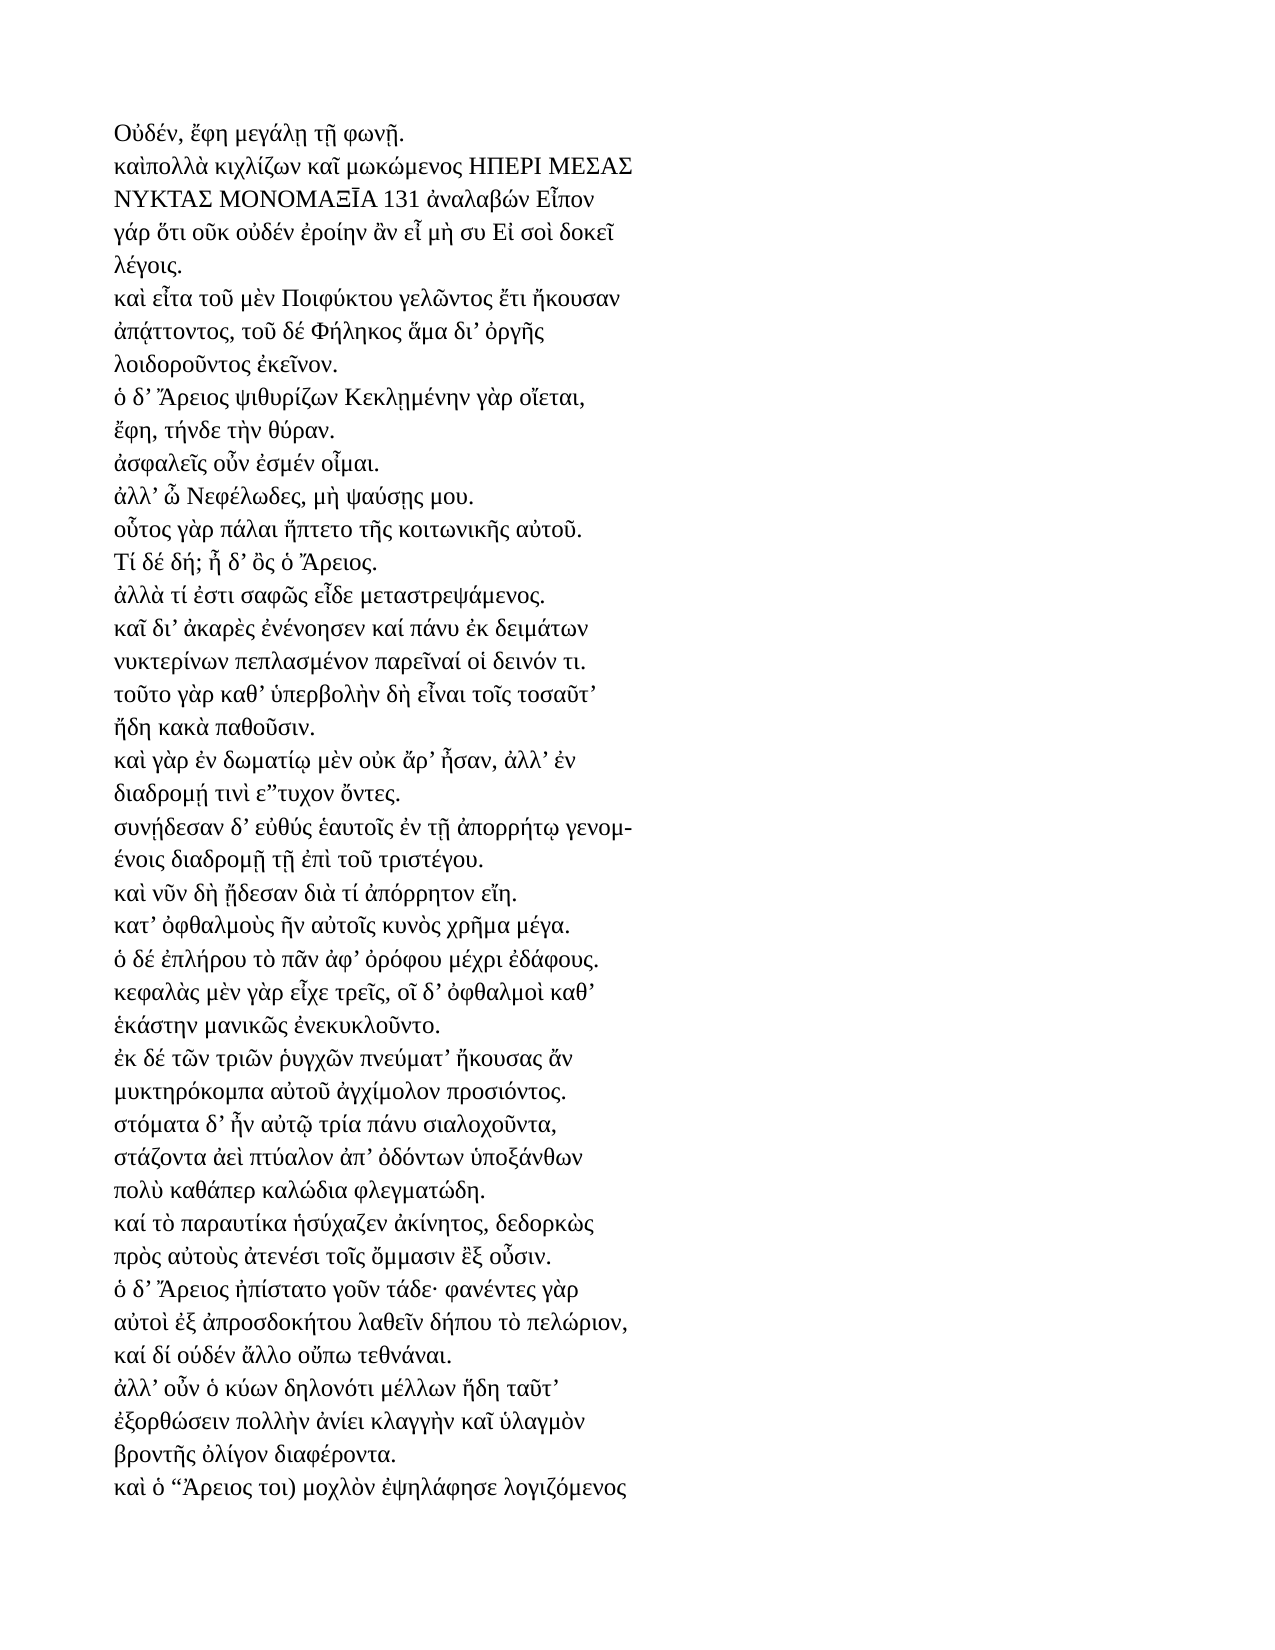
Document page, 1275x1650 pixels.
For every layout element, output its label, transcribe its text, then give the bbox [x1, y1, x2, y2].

table_cell Οὐδέν, ἔφη μεγάλῃ τῇ φωνῇ. καὶπολλὰ κιχλίζων καῖ μωκώμενος ΗΠΕΡΙ ΜΕΣΑΣ ΝΥΚΤΑΣ ΜΟΝΟΜΑΞῙΑ 131 ἀναλαβών Εἶπον γάρ ὅτι οῦκ οὐδέν ἐροίην ἂν εἶ μὴ συ Εἰ σοὶ δοκεῖ λέγοις. καὶ εἶτα τοῦ μὲν Ποιφύκτου γελῶντος ἔτι ἤκουσαν ἀπᾴττοντος, τοῦ δέ Φήληκος ἅμα δι’ ὀργῆς λοιδοροῦντος ἐκεῖνον. ὁ δ’ Ἄρειος ψιθυρίζων Κεκλῃμένην γὰρ οἴεται, ἔφη, τήνδε τὴν θύραν. ἀσφαλεῖς οὖν ἐσμέν οἶμαι. ἀλλ’ ὦ Νεφέλωδες, μὴ ψαύσῃς μου. οὗτος γὰρ πάλαι ἥπτετο τῆς κοιτωνικῆς αὐτοῦ. Τί δέ δή; ἦ δ’ ὂς ὁ Ἄρειος. ἀλλὰ τί ἐστι σαφῶς εἶδε μεταστρεψάμενος. καῖ δι’ ἀκαρὲς ἐνένοησεν καί πάνυ ἐκ δειμάτων νυκτερίνων πεπλασμένον παρεῖναί οἱ δεινόν τι. τοῦτο γὰρ καθ’ ὑπερβολὴν δὴ εἶναι τοῖς τοσαῦτ’ ἤδη κακὰ παθοῦσιν. καὶ γὰρ ἐν δωματίῳ μὲν οὐκ ἄρ’ ἦσαν, ἀλλ’ ἐν διαδρομῄ τινὶ ε”τυχον ὄντες. συνῄδεσαν δ’ εὐθύς ἑαυτοῖς ἐν τῇ ἀπορρήτῳ γενομ- ένοις διαδρομῇ τῇ ἐπὶ τοῦ τριστέγου. καὶ νῦν δὴ ᾔδεσαν διὰ τί ἀπόρρητον εἴη. κατ’ ὀφθαλμοὺς ῆν αὐτοῖς κυνὸς χρῆμα μέγα. ὁ δέ ἐπλήρου τὸ πᾶν ἀφ’ ὀρόφου μέχρι ἐδάφους. κεφαλὰς μὲν γὰρ εἶχε τρεῖς, οῖ δ’ ὀφθαλμοὶ καθ’ ἑκάστην μανικῶς ἐνεκυκλοῦντο. ἐκ δέ τῶν τριῶν ῥυγχῶν πνεύματ’ ἤκουσας ἄν μυκτηρόκομπα αὐτοῦ ἀγχίμολον προσιόντος. στόματα δ’ ἦν αὐτῷ τρία πάνυ σιαλοχοῦντα, στάζοντα ἀεὶ πτύαλον ἀπ’ ὀδόντων ὑποξάνθων πολὺ καθάπερ καλώδια φλεγματώδη. καί τὸ παραυτίκα ἡσύχαζεν ἀκίνητος, δεδορκὼς πρὸς αὐτοὺς ἀτενέσι τοῖς ὄμμασιν ἒξ οὖσιν. ὁ δ’ Ἄρειος ἠπίστατο γοῦν τάδε· φανέντες γὰρ αὐτοὶ ἐξ ἀπροσδοκήτου λαθεῖν δήπου τὸ πελώριον, καί δί ούδέν ἄλλο οὔπω τεθνάναι. ἀλλ’ οὖν ὁ κύων δηλονότι μέλλων ἥδη ταῦτ’ ἐξορθώσειν πολλὴν ἀνίει κλαγγὴν καῖ ὑλαγμὸν βροντῆς ὀλίγον διαφέροντα. καὶ ὁ “Ἀρειος τοι) μοχλὸν ἐψηλάφησε λογιζόμενος [114, 118, 635, 1501]
table_cell [635, 118, 1157, 1501]
